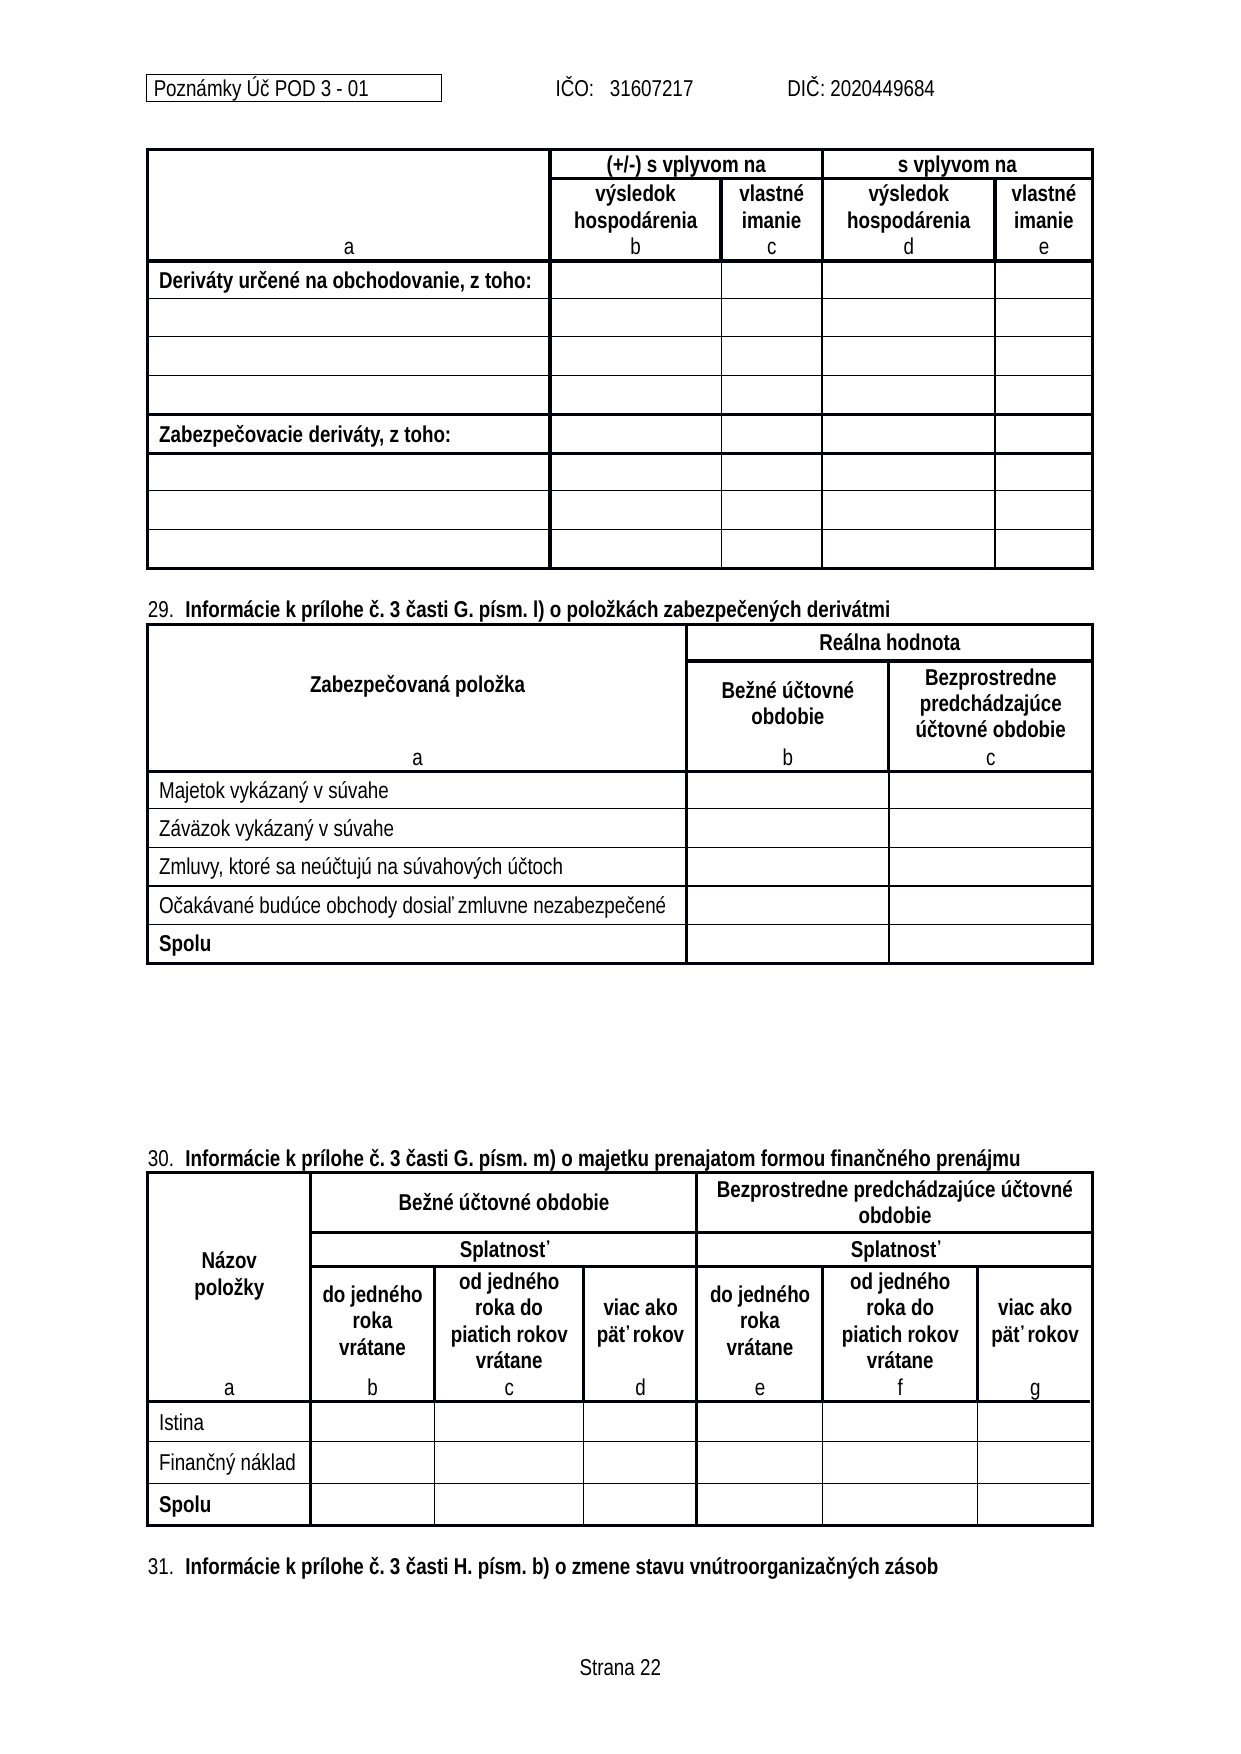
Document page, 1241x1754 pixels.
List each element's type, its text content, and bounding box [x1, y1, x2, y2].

table_cell [823, 455, 994, 490]
table_cell c [723, 233, 821, 259]
table_cell vlastné imanie [997, 180, 1091, 233]
title Informácie k prílohe č. 3 časti G. písm. l) o položkách zabezpečených derivátmi [148, 596, 1092, 623]
table_cell [435, 1484, 583, 1524]
table_cell [722, 337, 821, 375]
table_cell Splatnosť [698, 1234, 1091, 1265]
table_cell [823, 491, 994, 528]
table_cell Bežné účtovné obdobie [688, 663, 887, 743]
table_cell [978, 1483, 1091, 1524]
table_cell [435, 1403, 583, 1441]
table_cell [584, 1403, 695, 1441]
table_cell [978, 1400, 1091, 1441]
table_cell [996, 376, 1091, 413]
table_cell [722, 416, 821, 452]
table_cell [978, 1441, 1091, 1482]
table_cell e [698, 1374, 821, 1400]
table_cell [312, 1442, 434, 1482]
table_cell [722, 455, 821, 490]
table_cell [890, 887, 1091, 924]
table_cell [688, 887, 888, 924]
table_cell [722, 263, 821, 298]
table_cell [552, 337, 721, 375]
table_cell a [149, 744, 685, 770]
table_cell [698, 1484, 822, 1524]
table_cell Spolu [149, 925, 685, 962]
table_header Reálna hodnota [688, 626, 1091, 659]
table_cell [823, 1484, 977, 1524]
table_cell od jedného roka do piatich rokov vrátane [436, 1268, 582, 1373]
table_cell [149, 299, 548, 336]
table_cell Očakávané budúce obchody dosiaľ zmluvne nezabezpečené [149, 887, 685, 924]
table_cell [312, 1484, 434, 1524]
table_cell výsledok hospodárenia [552, 180, 719, 233]
table_cell Spolu [149, 1484, 309, 1524]
table_cell b [688, 744, 887, 770]
table_cell [996, 416, 1091, 452]
table_cell c [890, 744, 1091, 770]
table_cell [996, 455, 1091, 490]
table_cell Deriváty určené na obchodovanie, z toho: [149, 263, 548, 298]
table_cell b [552, 233, 719, 259]
table_cell [722, 491, 821, 528]
table_cell [552, 455, 721, 490]
table_cell od jedného roka do piatich rokov vrátane [824, 1268, 976, 1373]
table_cell [823, 337, 994, 375]
table_cell [698, 1442, 822, 1482]
table_cell [890, 925, 1091, 962]
table_cell [996, 491, 1091, 528]
table_cell [149, 491, 548, 528]
table_cell d [585, 1374, 695, 1400]
table_cell [996, 337, 1091, 375]
table_cell [552, 491, 721, 528]
table_cell [688, 773, 888, 808]
table_cell [722, 376, 821, 413]
table_cell (+/-) s vplyvom na [552, 151, 821, 177]
table_cell [688, 809, 888, 847]
table_cell a [149, 1374, 309, 1400]
table_cell f [824, 1374, 976, 1400]
table_cell [552, 299, 721, 336]
table_cell [890, 848, 1091, 885]
table_cell [996, 530, 1091, 567]
table_cell g [979, 1374, 1091, 1400]
table_header Bezprostredne predchádzajúce účtovné obdobie [698, 1174, 1091, 1231]
table_cell viac ako päť rokov [585, 1268, 695, 1373]
table_cell Záväzok vykázaný v súvahe [149, 809, 685, 847]
table_cell [435, 1442, 583, 1482]
table_cell [996, 263, 1091, 298]
table_cell b [312, 1374, 433, 1400]
table_cell [552, 263, 721, 298]
table_cell [890, 773, 1091, 808]
table_cell vlastné imanie [723, 180, 821, 233]
table_cell [823, 299, 994, 336]
table_cell výsledok hospodárenia [824, 180, 993, 233]
table_cell [149, 530, 548, 567]
table_cell [149, 455, 548, 490]
table_cell [890, 809, 1091, 847]
table_cell s vplyvom na [824, 151, 1091, 177]
table_cell [688, 925, 888, 962]
table_header Názov položky [149, 1174, 309, 1373]
table_cell [823, 416, 994, 452]
table_cell do jedného roka vrátane [312, 1268, 433, 1373]
table_cell [823, 376, 994, 413]
table_cell [552, 416, 721, 452]
table_cell [996, 299, 1091, 336]
table_cell [552, 530, 721, 567]
table_header Bežné účtovné obdobie [312, 1174, 695, 1231]
table_cell a [149, 233, 548, 259]
table_cell [149, 337, 548, 375]
table_header [149, 151, 548, 233]
table_cell viac ako päť rokov [979, 1268, 1091, 1373]
table_cell Splatnosť [312, 1234, 695, 1265]
table_cell Zabezpečovacie deriváty, z toho: [149, 416, 548, 452]
title Informácie k prílohe č. 3 časti H. písm. b) o zmene stavu vnútroorganizačných zásob [148, 1553, 1092, 1580]
table_cell [722, 530, 821, 567]
table_cell Finančný náklad [149, 1442, 309, 1482]
title Informácie k prílohe č. 3 časti G. písm. m) o majetku prenajatom formou finančného prenájmu [148, 1145, 1092, 1171]
table_cell d [824, 233, 993, 259]
table_cell e [997, 233, 1091, 259]
table_cell do jedného roka vrátane [698, 1268, 821, 1373]
table_cell [823, 1403, 977, 1441]
table_cell [552, 376, 721, 413]
table_cell c [436, 1374, 582, 1400]
table_cell [688, 848, 888, 885]
table_cell [823, 530, 994, 567]
table_cell Majetok vykázaný v súvahe [149, 773, 685, 808]
table_cell Zmluvy, ktoré sa neúčtujú na súvahových účtoch [149, 848, 685, 885]
table_cell [823, 263, 994, 298]
table_cell [584, 1484, 695, 1524]
table_cell Bezprostredne predchádzajúce účtovné obdobie [890, 663, 1091, 743]
table_header Zabezpečovaná položka [149, 626, 685, 743]
table_cell [584, 1442, 695, 1482]
table_cell [149, 376, 548, 413]
table_cell [722, 299, 821, 336]
table_cell Istina [149, 1403, 309, 1441]
table_cell [823, 1442, 977, 1482]
table_cell [312, 1403, 434, 1441]
table_cell [698, 1403, 822, 1441]
